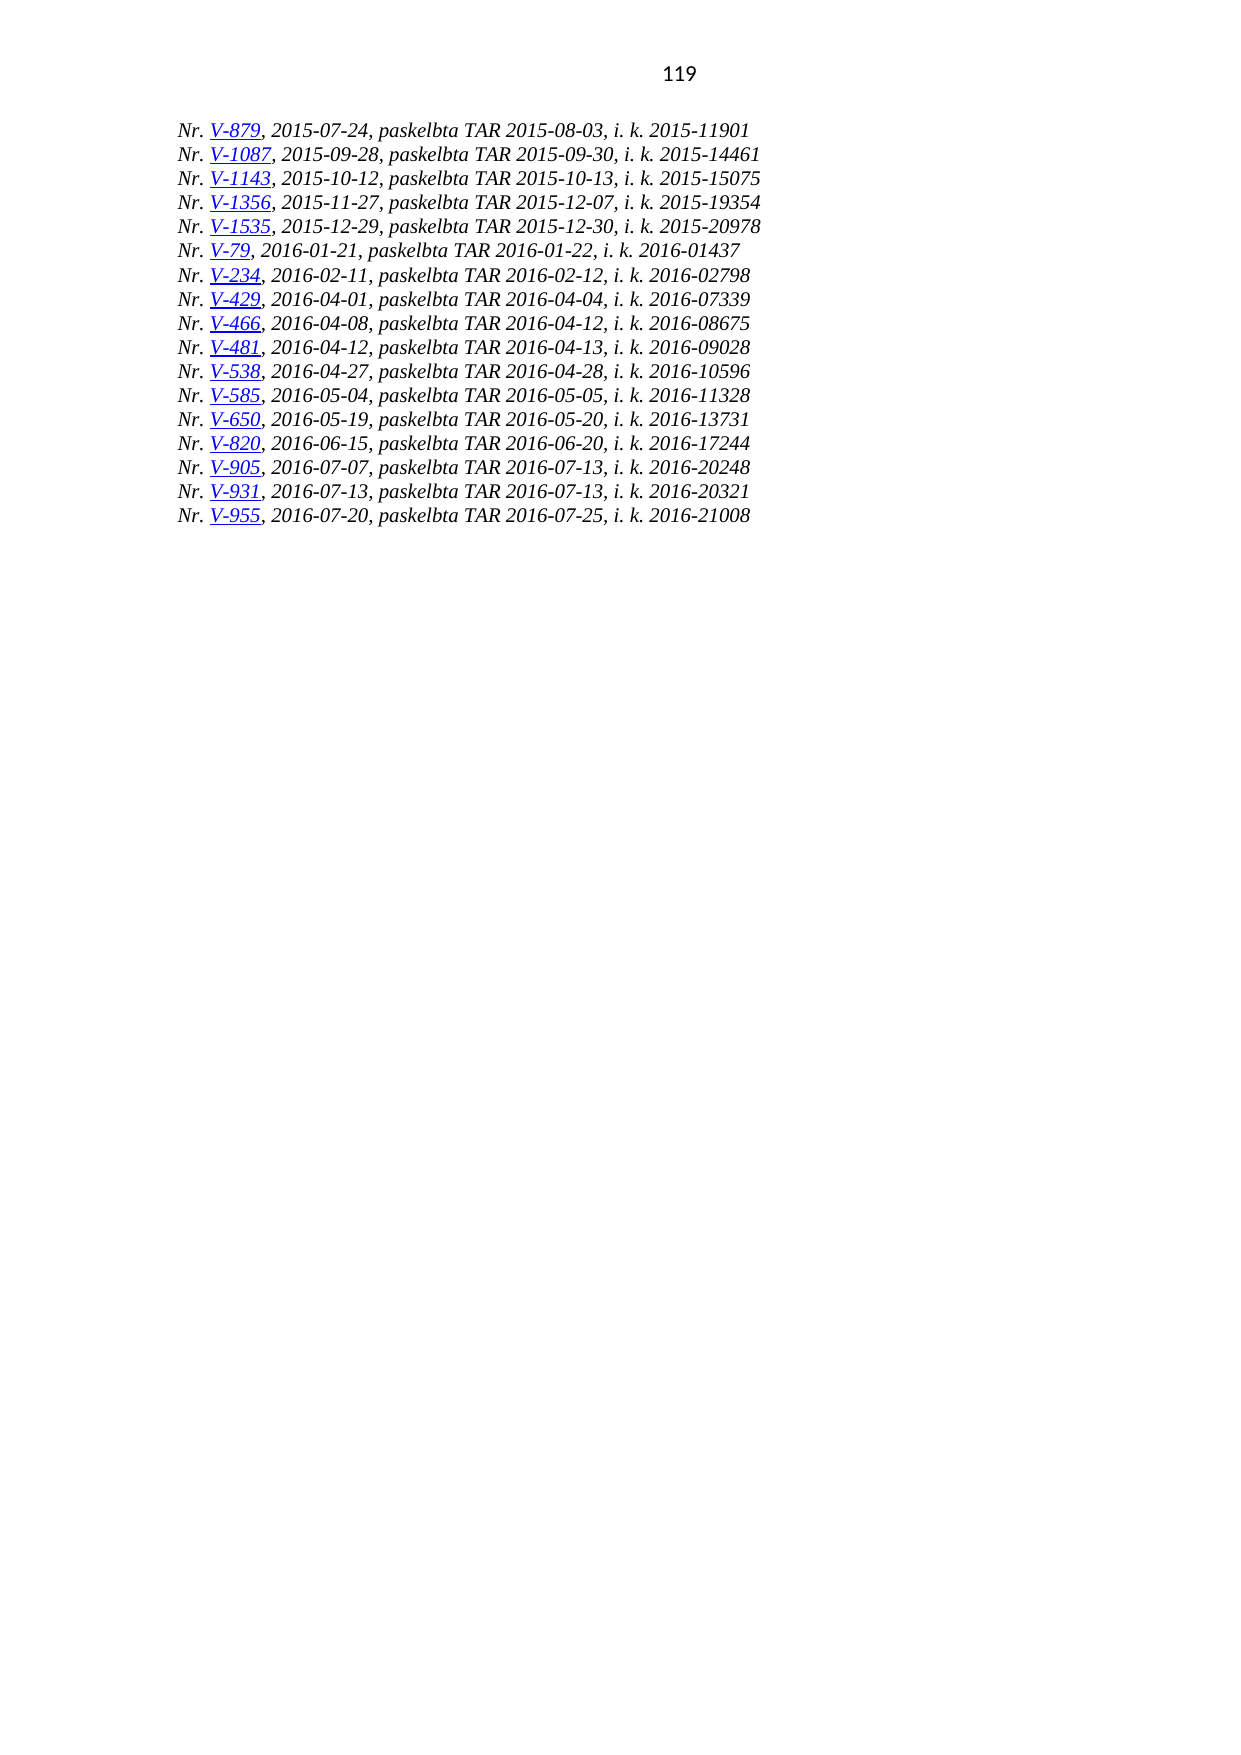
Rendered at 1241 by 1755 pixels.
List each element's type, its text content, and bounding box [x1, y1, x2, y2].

text Nr. V-585, 2016-05-04, paskelbta TAR 2016-05-05, i. k. 2016-11328 [177, 383, 1181, 407]
text Nr. V-466, 2016-04-08, paskelbta TAR 2016-04-12, i. k. 2016-08675 [177, 311, 1181, 335]
text Nr. V-429, 2016-04-01, paskelbta TAR 2016-04-04, i. k. 2016-07339 [177, 287, 1181, 311]
text Nr. V-1087, 2015-09-28, paskelbta TAR 2015-09-30, i. k. 2015-14461 [177, 142, 1181, 166]
text Nr. V-931, 2016-07-13, paskelbta TAR 2016-07-13, i. k. 2016-20321 [177, 479, 1181, 503]
text Nr. V-879, 2015-07-24, paskelbta TAR 2015-08-03, i. k. 2015-11901 [177, 118, 1181, 142]
text Nr. V-905, 2016-07-07, paskelbta TAR 2016-07-13, i. k. 2016-20248 [177, 455, 1181, 479]
text Nr. V-538, 2016-04-27, paskelbta TAR 2016-04-28, i. k. 2016-10596 [177, 359, 1181, 383]
text Nr. V-820, 2016-06-15, paskelbta TAR 2016-06-20, i. k. 2016-17244 [177, 431, 1181, 455]
text Nr. V-481, 2016-04-12, paskelbta TAR 2016-04-13, i. k. 2016-09028 [177, 335, 1181, 359]
text Nr. V-1356, 2015-11-27, paskelbta TAR 2015-12-07, i. k. 2015-19354 [177, 190, 1181, 214]
text Nr. V-1143, 2015-10-12, paskelbta TAR 2015-10-13, i. k. 2015-15075 [177, 166, 1181, 190]
text Nr. V-650, 2016-05-19, paskelbta TAR 2016-05-20, i. k. 2016-13731 [177, 407, 1181, 431]
text Nr. V-79, 2016-01-21, paskelbta TAR 2016-01-22, i. k. 2016-01437 [177, 238, 1181, 262]
text Nr. V-234, 2016-02-11, paskelbta TAR 2016-02-12, i. k. 2016-02798 [177, 262, 1181, 287]
text Nr. V-1535, 2015-12-29, paskelbta TAR 2015-12-30, i. k. 2015-20978 [177, 214, 1181, 238]
text Nr. V-955, 2016-07-20, paskelbta TAR 2016-07-25, i. k. 2016-21008 [177, 503, 1181, 527]
